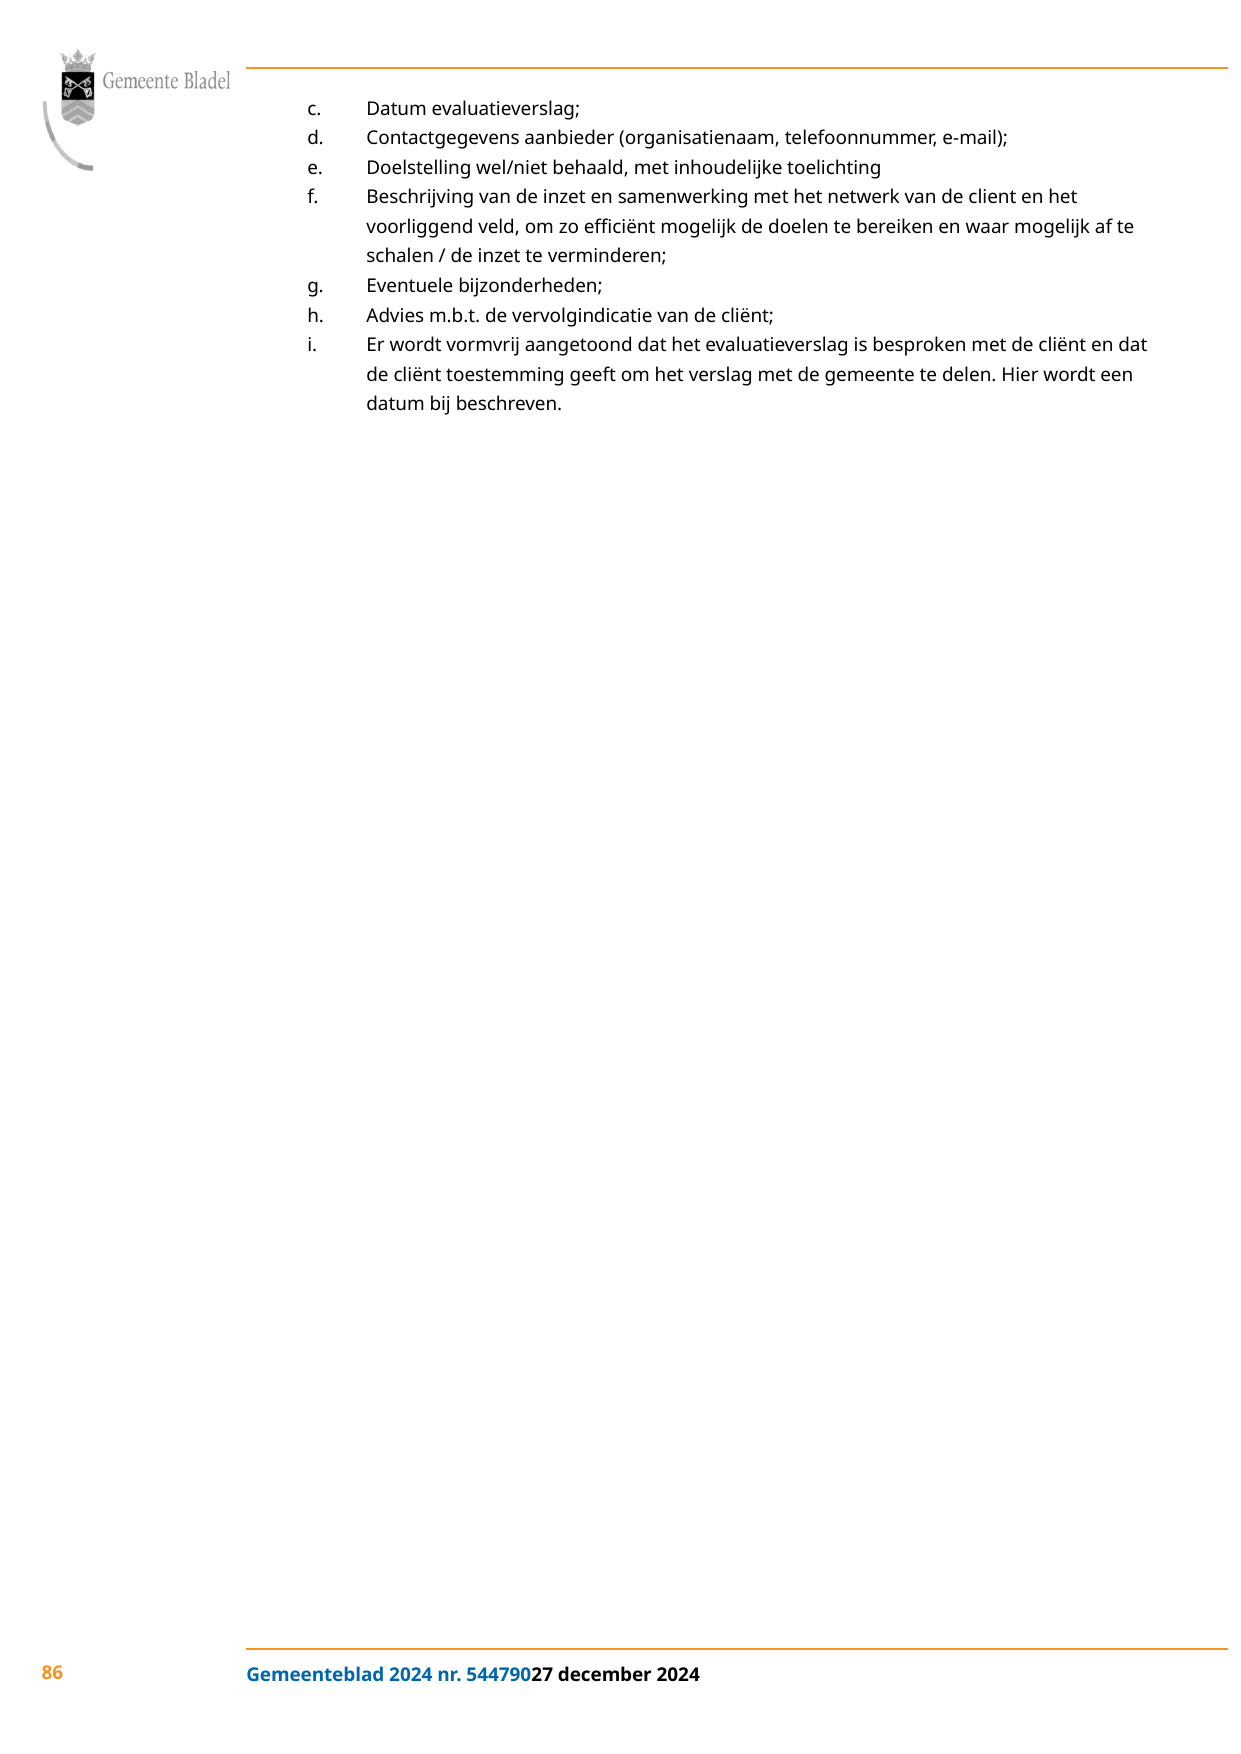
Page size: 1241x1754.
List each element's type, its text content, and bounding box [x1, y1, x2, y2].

list Datum evaluatieverslag; [307, 95, 1152, 121]
list Beschrijving van de inzet en samenwerking met het netwerk van de client en het voorliggend veld, om zo efficiënt mogelijk de doelen te bereiken en waar mogelijk af te schalen / de inzet te verminderen; [307, 183, 1152, 268]
list Contactgegevens aanbieder (organisatienaam, telefoonnummer, e-mail); [307, 124, 1152, 150]
list Doelstelling wel/niet behaald, met inhoudelijke toelichting [307, 154, 1152, 180]
picture [41, 47, 231, 172]
list Advies m.b.t. de vervolgindicatie van de cliënt; [307, 302, 1152, 328]
list Eventuele bijzonderheden; [307, 272, 1152, 298]
list Er wordt vormvrij aangetoond dat het evaluatieverslag is besproken met de cliënt en dat de cliënt toestemming geeft om het verslag met de gemeente te delen. Hier wordt een datum bij beschreven. [307, 331, 1152, 416]
